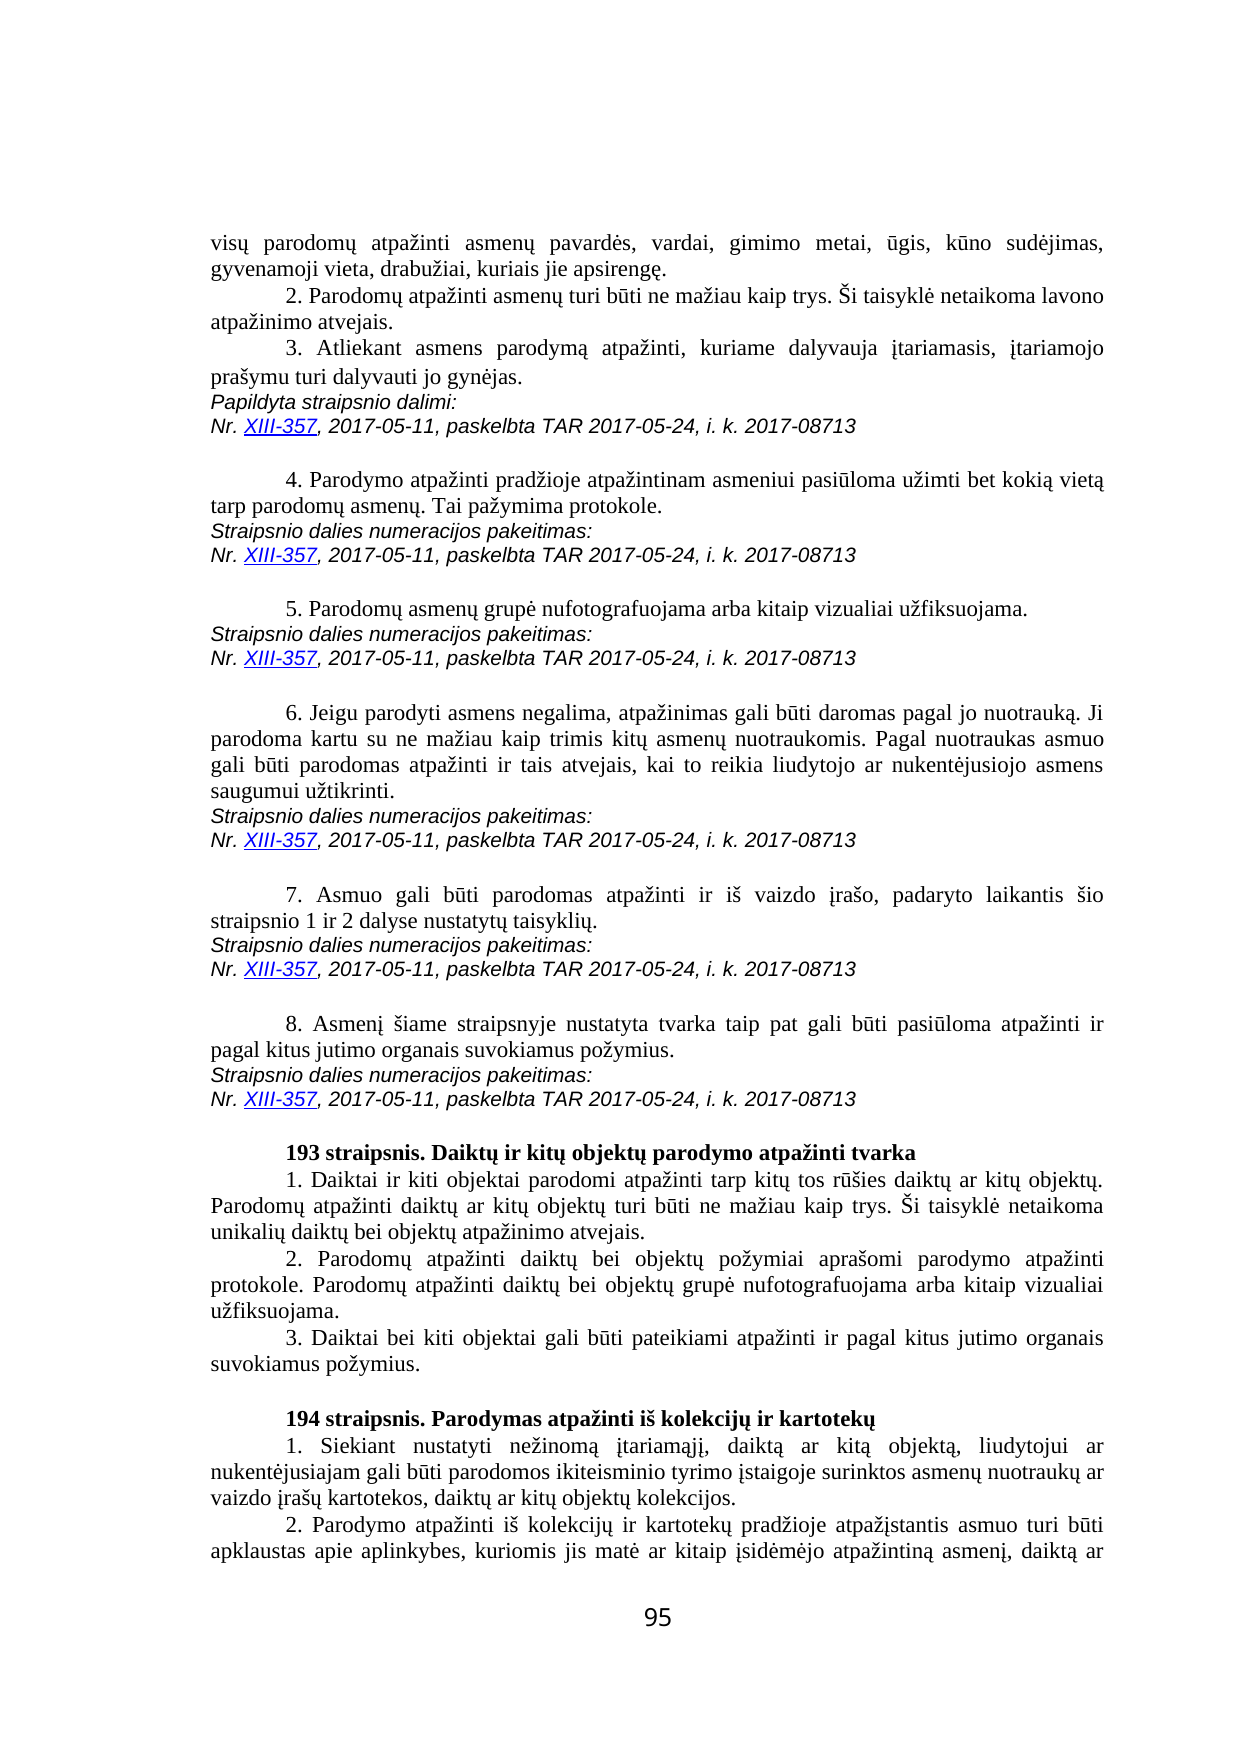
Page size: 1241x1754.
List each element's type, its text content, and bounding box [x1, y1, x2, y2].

text 1. Siekiant nustatyti nežinomą įtariamąjį, daiktą ar kitą objektą, liudytojui ar nukentėjusiajam gali būti parodomos ikiteisminio tyrimo įstaigoje surinktos asmenų nuotraukų ar vaizdo įrašų kartotekos, daiktų ar kitų objektų kolekcijos. [210, 1432, 1105, 1511]
text 2. Parodymo atpažinti iš kolekcijų ir kartotekų pradžioje atpažįstantis asmuo turi būti apklaustas apie aplinkybes, kuriomis jis matė ar kitaip įsidėmėjo atpažintiną asmenį, daiktą ar [210, 1511, 1105, 1563]
text 2. Parodomų atpažinti daiktų bei objektų požymiai aprašomi parodymo atpažinti protokole. Parodomų atpažinti daiktų bei objektų grupė nufotografuojama arba kitaip vizualiai užfiksuojama. [210, 1245, 1105, 1324]
text Straipsnio dalies numeracijos pakeitimas: [210, 1063, 1105, 1087]
text Nr. XIII-357, 2017-05-11, paskelbta TAR 2017-05-24, i. k. 2017-08713 [210, 828, 1105, 852]
text Nr. XIII-357, 2017-05-11, paskelbta TAR 2017-05-24, i. k. 2017-08713 [210, 413, 1105, 437]
text Papildyta straipsnio dalimi: [210, 389, 1105, 413]
text 2. Parodomų atpažinti asmenų turi būti ne mažiau kaip trys. Ši taisyklė netaikoma lavono atpažinimo atvejais. [210, 282, 1105, 334]
text 194 straipsnis. Parodymas atpažinti iš kolekcijų ir kartotekų [210, 1405, 1105, 1432]
text Straipsnio dalies numeracijos pakeitimas: [210, 804, 1105, 828]
text 8. Asmenį šiame straipsnyje nustatyta tvarka taip pat gali būti pasiūloma atpažinti ir pagal kitus jutimo organais suvokiamus požymius. [210, 1010, 1105, 1063]
text Nr. XIII-357, 2017-05-11, paskelbta TAR 2017-05-24, i. k. 2017-08713 [210, 543, 1105, 567]
text 3. Atliekant asmens parodymą atpažinti, kuriame dalyvauja įtariamasis, įtariamojo prašymu turi dalyvauti jo gynėjas. [210, 334, 1105, 389]
text 193 straipsnis. Daiktų ir kitų objektų parodymo atpažinti tvarka [210, 1139, 1105, 1166]
text 6. Jeigu parodyti asmens negalima, atpažinimas gali būti daromas pagal jo nuotrauką. Ji parodoma kartu su ne mažiau kaip trimis kitų asmenų nuotraukomis. Pagal nuotraukas asmuo gali būti parodomas atpažinti ir tais atvejais, kai to reikia liudytojo ar nukentėjusiojo asmens saugumui užtikrinti. [210, 698, 1105, 804]
text Straipsnio dalies numeracijos pakeitimas: [210, 622, 1105, 646]
text Nr. XIII-357, 2017-05-11, paskelbta TAR 2017-05-24, i. k. 2017-08713 [210, 646, 1105, 670]
text 4. Parodymo atpažinti pradžioje atpažintinam asmeniui pasiūloma užimti bet kokią vietą tarp parodomų asmenų. Tai pažymima protokole. [210, 466, 1105, 519]
text Nr. XIII-357, 2017-05-11, paskelbta TAR 2017-05-24, i. k. 2017-08713 [210, 957, 1105, 981]
text Nr. XIII-357, 2017-05-11, paskelbta TAR 2017-05-24, i. k. 2017-08713 [210, 1087, 1105, 1111]
text 5. Parodomų asmenų grupė nufotografuojama arba kitaip vizualiai užfiksuojama. [210, 596, 1105, 622]
text visų parodomų atpažinti asmenų pavardės, vardai, gimimo metai, ūgis, kūno sudėjimas, gyvenamoji vieta, drabužiai, kuriais jie apsirengę. [210, 229, 1105, 282]
text Straipsnio dalies numeracijos pakeitimas: [210, 519, 1105, 543]
text 1. Daiktai ir kiti objektai parodomi atpažinti tarp kitų tos rūšies daiktų ar kitų objektų. Parodomų atpažinti daiktų ar kitų objektų turi būti ne mažiau kaip trys. Ši taisyklė netaikoma unikalių daiktų bei objektų atpažinimo atvejais. [210, 1166, 1105, 1245]
text 3. Daiktai bei kiti objektai gali būti pateikiami atpažinti ir pagal kitus jutimo organais suvokiamus požymius. [210, 1324, 1105, 1377]
text 7. Asmuo gali būti parodomas atpažinti ir iš vaizdo įrašo, padaryto laikantis šio straipsnio 1 ir 2 dalyse nustatytų taisyklių. [210, 881, 1105, 933]
text Straipsnio dalies numeracijos pakeitimas: [210, 933, 1105, 957]
